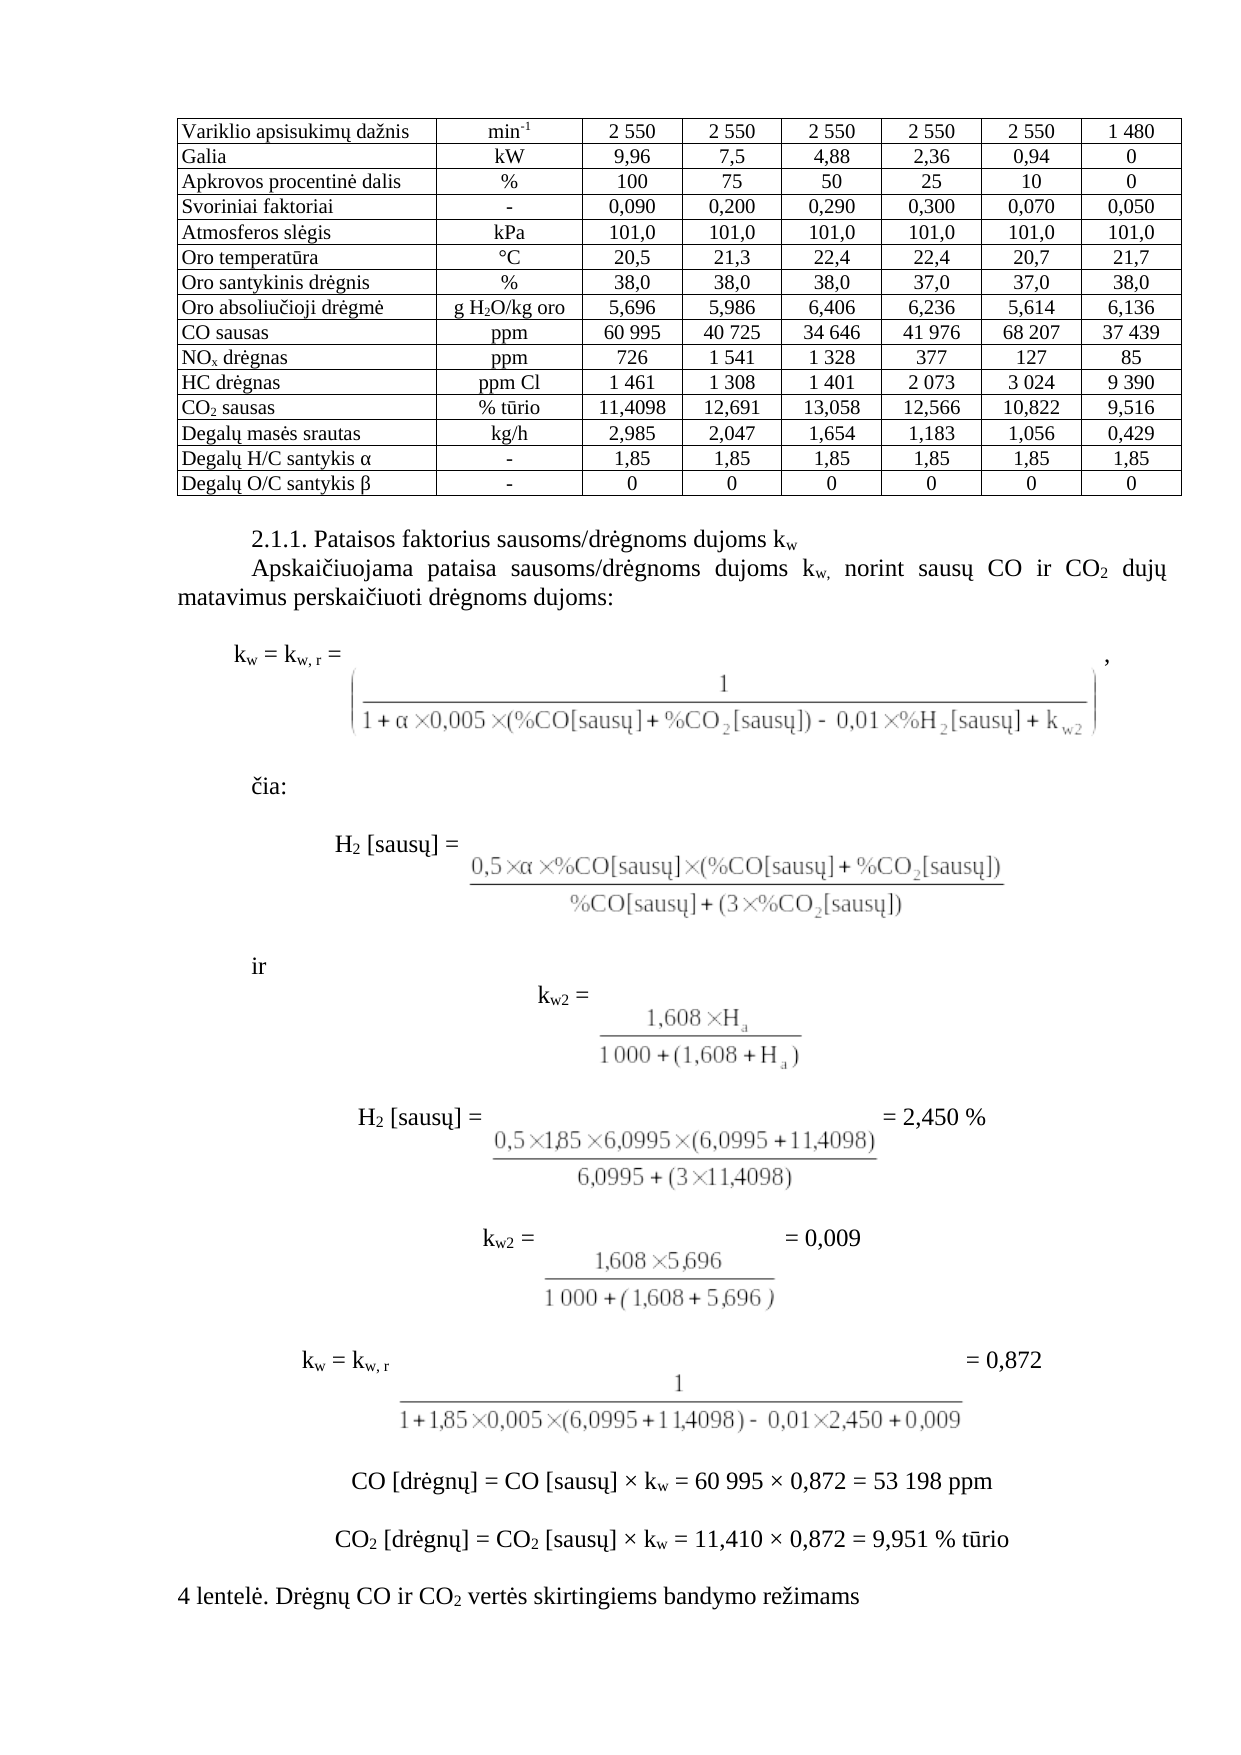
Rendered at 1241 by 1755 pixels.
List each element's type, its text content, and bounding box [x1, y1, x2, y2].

table_cell min-1 [437, 119, 582, 143]
table_cell 11,4098 [583, 395, 682, 419]
table_cell Variklio apsisukimų dažnis [178, 119, 436, 143]
table_cell 0,090 [583, 195, 682, 218]
table_cell 9,96 [583, 144, 682, 168]
table_cell 34 646 [782, 320, 881, 344]
table_cell 68 207 [982, 320, 1081, 344]
table_cell 21,7 [1082, 245, 1181, 269]
table_cell 22,4 [882, 245, 981, 269]
text Apskaičiuojama pataisa sausoms/drėgnoms dujoms kw, norint sausų CO ir CO2 dujų matavimus perskaičiuoti drėgnoms dujoms: [177, 553, 1166, 611]
table_cell Oro temperatūra [178, 245, 436, 269]
table_cell 5,614 [982, 295, 1081, 319]
text 4 lentelė. Drėgnų CO ir CO2 vertės skirtingiems bandymo režimams [177, 1581, 1166, 1610]
text čia: [177, 771, 1166, 800]
table_cell % [437, 270, 582, 294]
table_cell 5,986 [683, 295, 781, 319]
table_cell 75 [683, 169, 781, 193]
table_cell 10 [982, 169, 1081, 193]
table_cell 0,200 [683, 195, 781, 218]
table_cell g H2O/kg oro [437, 295, 582, 319]
table_cell 12,566 [882, 395, 981, 419]
table_cell 377 [882, 345, 981, 369]
table_cell 0 [1082, 169, 1181, 193]
table_cell - [437, 195, 582, 218]
table_cell °C [437, 245, 582, 269]
table_cell Atmosferos slėgis [178, 220, 436, 244]
table_cell 7,5 [683, 144, 781, 168]
table_cell 13,058 [782, 395, 881, 419]
text kw2 = [177, 980, 1166, 1073]
table_cell 101,0 [583, 220, 682, 244]
table_cell 2 073 [882, 370, 981, 394]
table_cell Oro santykinis drėgnis [178, 270, 436, 294]
table_cell kW [437, 144, 582, 168]
text kw = kw, r = 0,872 [177, 1346, 1166, 1438]
table_cell 2 550 [882, 119, 981, 143]
table_cell 38,0 [782, 270, 881, 294]
table_cell 0 [982, 471, 1081, 495]
table_cell HC drėgnas [178, 370, 436, 394]
table_cell 101,0 [1082, 220, 1181, 244]
table_cell ppm [437, 345, 582, 369]
text H2 [sausų] = [177, 829, 1166, 922]
table_cell 2,36 [882, 144, 981, 168]
table_cell 6,406 [782, 295, 881, 319]
table_cell 25 [882, 169, 981, 193]
table_cell 1 401 [782, 370, 881, 394]
table_cell NOx drėgnas [178, 345, 436, 369]
table_cell 1 541 [683, 345, 781, 369]
table_cell 101,0 [683, 220, 781, 244]
table_cell 12,691 [683, 395, 781, 419]
table_cell 4,88 [782, 144, 881, 168]
table_cell 2,985 [583, 420, 682, 444]
table_cell 1,85 [782, 446, 881, 469]
table_cell 37,0 [882, 270, 981, 294]
table_cell 726 [583, 345, 682, 369]
table_cell 127 [982, 345, 1081, 369]
table_cell 1,85 [1082, 446, 1181, 469]
table_cell Svoriniai faktoriai [178, 195, 436, 218]
table_cell 2,047 [683, 420, 781, 444]
table_cell - [437, 471, 582, 495]
table_cell 60 995 [583, 320, 682, 344]
table_cell kg/h [437, 420, 582, 444]
table_cell 0,94 [982, 144, 1081, 168]
table_cell 21,3 [683, 245, 781, 269]
table_cell 0 [583, 471, 682, 495]
table_cell 101,0 [982, 220, 1081, 244]
table_cell % tūrio [437, 395, 582, 419]
table_cell 40 725 [683, 320, 781, 344]
text kw2 = = 0,009 [177, 1223, 1166, 1317]
table_cell 0,070 [982, 195, 1081, 218]
table_cell 1,056 [982, 420, 1081, 444]
table_cell 37,0 [982, 270, 1081, 294]
table_cell CO sausas [178, 320, 436, 344]
table_cell 20,7 [982, 245, 1081, 269]
text H2 [sausų] = = 2,450 % [177, 1102, 1166, 1194]
table_cell 100 [583, 169, 682, 193]
text CO [drėgnų] = CO [sausų] × kw = 60 995 × 0,872 = 53 198 ppm [177, 1466, 1166, 1495]
text ir [177, 951, 1166, 980]
table_cell 1,85 [683, 446, 781, 469]
table_cell 20,5 [583, 245, 682, 269]
table_cell 3 024 [982, 370, 1081, 394]
table_cell 9 390 [1082, 370, 1181, 394]
table_cell 41 976 [882, 320, 981, 344]
table_cell CO2 sausas [178, 395, 436, 419]
table_cell ppm [437, 320, 582, 344]
table_cell 50 [782, 169, 881, 193]
table_cell Degalų H/C santykis α [178, 446, 436, 469]
table_cell 0 [882, 471, 981, 495]
table_cell 1 308 [683, 370, 781, 394]
table_cell 6,236 [882, 295, 981, 319]
table_cell 2 550 [683, 119, 781, 143]
table_cell 0 [1082, 471, 1181, 495]
table_cell 1 461 [583, 370, 682, 394]
table_cell Apkrovos procentinė dalis [178, 169, 436, 193]
table_cell 38,0 [583, 270, 682, 294]
table_cell % [437, 169, 582, 193]
text 2.1.1. Pataisos faktorius sausoms/drėgnoms dujoms kw [177, 524, 1166, 553]
table_cell 22,4 [782, 245, 881, 269]
table_cell 5,696 [583, 295, 682, 319]
table_cell kPa [437, 220, 582, 244]
table_cell 2 550 [782, 119, 881, 143]
table_cell 37 439 [1082, 320, 1181, 344]
table_cell 0,050 [1082, 195, 1181, 218]
table_cell 9,516 [1082, 395, 1181, 419]
table_cell 1,85 [882, 446, 981, 469]
table_cell ppm Cl [437, 370, 582, 394]
table_cell 101,0 [782, 220, 881, 244]
table_cell 0 [683, 471, 781, 495]
table_cell 0,429 [1082, 420, 1181, 444]
table_cell Degalų O/C santykis β [178, 471, 436, 495]
table_cell Degalų masės srautas [178, 420, 436, 444]
table_cell Galia [178, 144, 436, 168]
table_cell 1,183 [882, 420, 981, 444]
table_cell Oro absoliučioji drėgmė [178, 295, 436, 319]
table_cell 101,0 [882, 220, 981, 244]
table_cell 6,136 [1082, 295, 1181, 319]
table_cell 2 550 [583, 119, 682, 143]
text CO2 [drėgnų] = CO2 [sausų] × kw = 11,410 × 0,872 = 9,951 % tūrio [177, 1524, 1166, 1553]
table_cell 2 550 [982, 119, 1081, 143]
table_cell 10,822 [982, 395, 1081, 419]
table_cell 38,0 [1082, 270, 1181, 294]
table_cell 0,290 [782, 195, 881, 218]
table_cell 0 [1082, 144, 1181, 168]
table_cell 85 [1082, 345, 1181, 369]
table_cell 1,85 [982, 446, 1081, 469]
table_cell 1,654 [782, 420, 881, 444]
table_cell 0,300 [882, 195, 981, 218]
table_cell 1 480 [1082, 119, 1181, 143]
table_cell 1 328 [782, 345, 881, 369]
text kw = kw, r = , [177, 639, 1166, 742]
table_cell - [437, 446, 582, 469]
table_cell 38,0 [683, 270, 781, 294]
table_cell 1,85 [583, 446, 682, 469]
table_cell 0 [782, 471, 881, 495]
